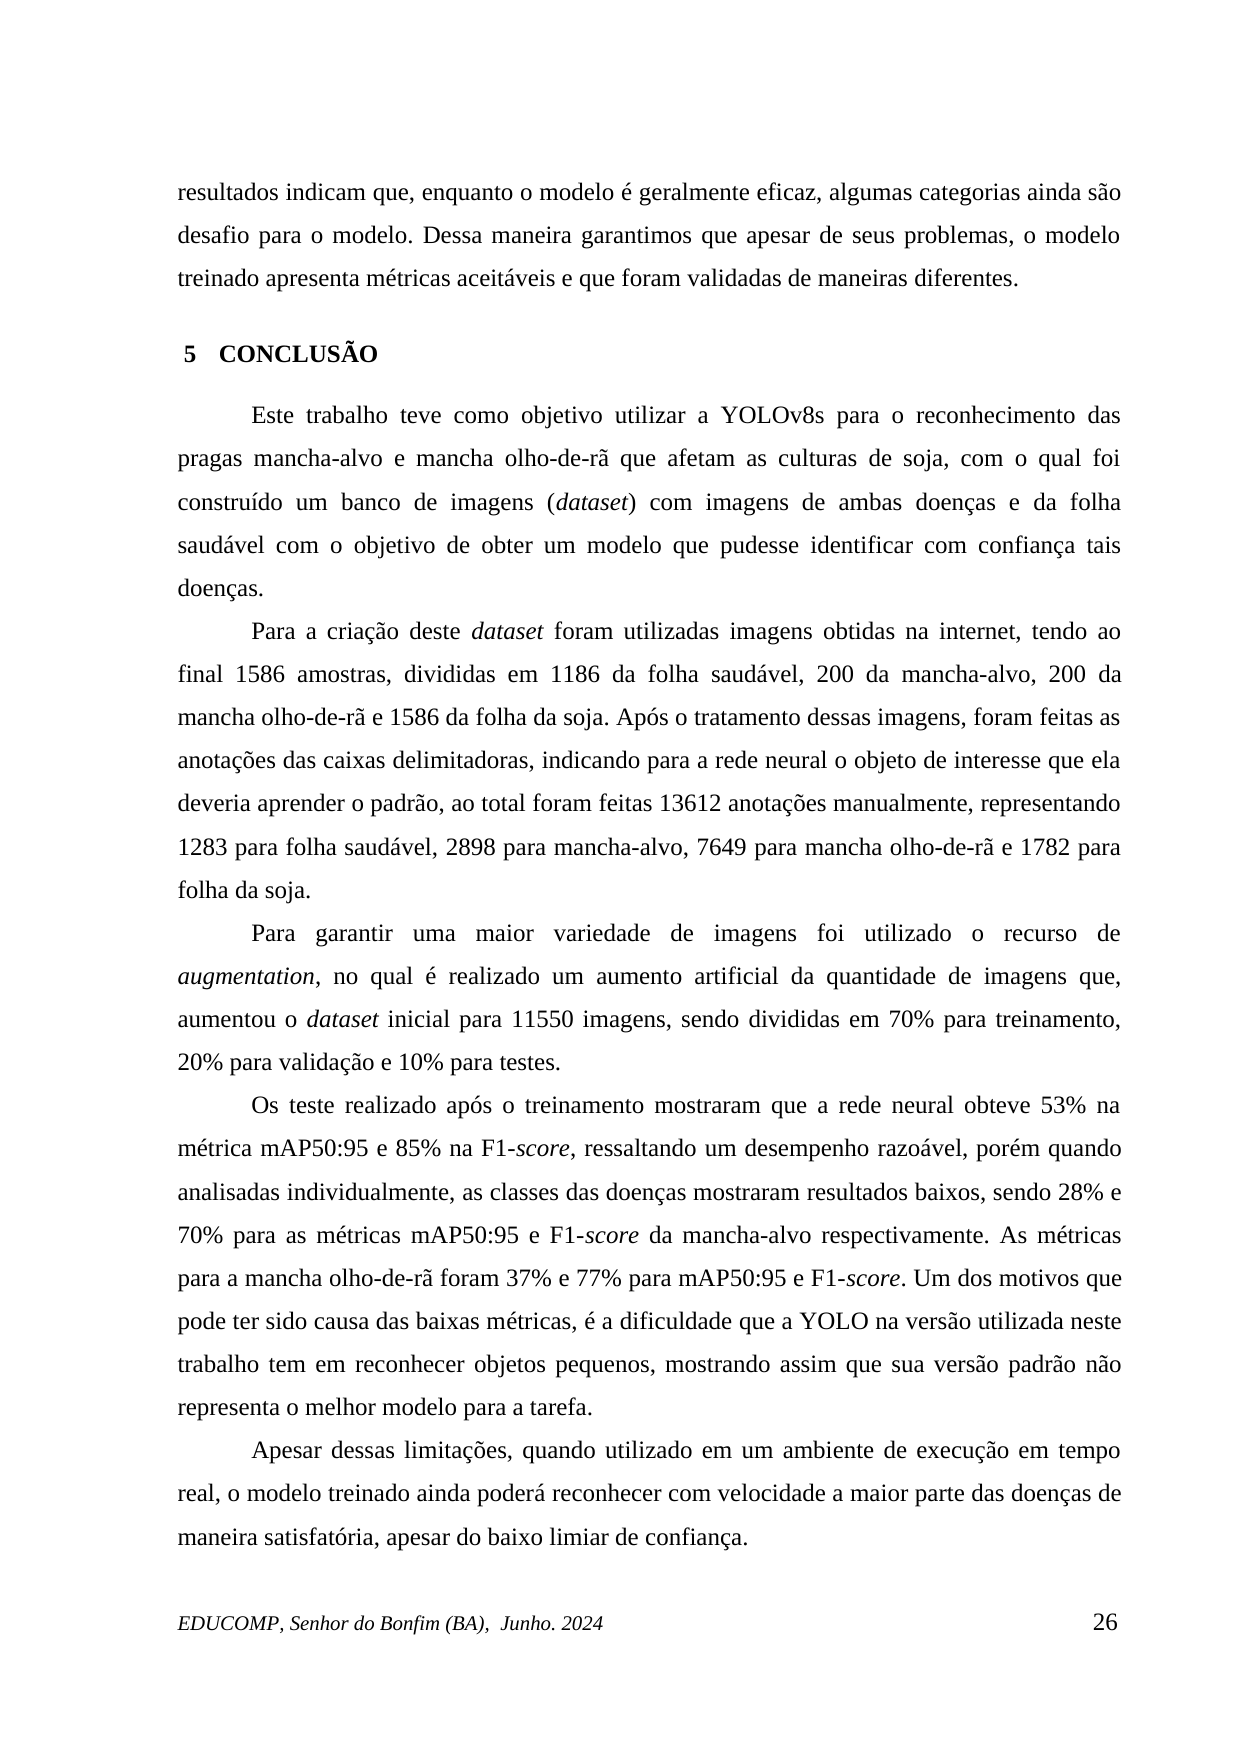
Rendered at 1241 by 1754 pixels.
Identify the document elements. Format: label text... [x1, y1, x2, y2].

text Os teste realizado após o treinamento mostraram que a rede neural obteve 53% na métrica mAP50:95 e 85% na F1-score, ressaltando um desempenho razoável, porém quando analisadas individualmente, as classes das doenças mostraram resultados baixos, sendo 28% e 70% para as métricas mAP50:95 e F1-score da mancha-alvo respectivamente. As métricas para a mancha olho-de-rã foram 37% e 77% para mAP50:95 e F1-score. Um dos motivos que pode ter sido causa das baixas métricas, é a dificuldade que a YOLO na versão utilizada neste trabalho tem em reconhecer objetos pequenos, mostrando assim que sua versão padrão não representa o melhor modelo para a tarefa. [177, 1090, 1122, 1421]
text Para a criação deste dataset foram utilizadas imagens obtidas na internet, tendo ao final 1586 amostras, divididas em 1186 da folha saudável, 200 da mancha-alvo, 200 da mancha olho-de-rã e 1586 da folha da soja. Após o tratamento dessas imagens, foram feitas as anotações das caixas delimitadoras, indicando para a rede neural o objeto de interesse que ela deveria aprender o padrão, ao total foram feitas 13612 anotações manualmente, representando 1283 para folha saudável, 2898 para mancha-alvo, 7649 para mancha olho-de-rã e 1782 para folha da soja. [177, 616, 1122, 903]
text Para garantir uma maior variedade de imagens foi utilizado o recurso de augmentation, no qual é realizado um aumento artificial da quantidade de imagens que, aumentou o dataset inicial para 11550 imagens, sendo divididas em 70% para treinamento, 20% para validação e 10% para testes. [177, 918, 1122, 1076]
subtitle CONCLUSÃO [177, 339, 1122, 368]
text Este trabalho teve como objetivo utilizar a YOLOv8s para o reconhecimento das pragas mancha-alvo e mancha olho-de-rã que afetam as culturas de soja, com o qual foi construído um banco de imagens (dataset) com imagens de ambas doenças e da folha saudável com o objetivo de obter um modelo que pudesse identificar com confiança tais doenças. [177, 400, 1122, 602]
text Apesar dessas limitações, quando utilizado em um ambiente de execução em tempo real, o modelo treinado ainda poderá reconhecer com velocidade a maior parte das doenças de maneira satisfatória, apesar do baixo limiar de confiança. [177, 1435, 1122, 1550]
text resultados indicam que, enquanto o modelo é geralmente eficaz, algumas categorias ainda são desafio para o modelo. Dessa maneira garantimos que apesar de seus problemas, o modelo treinado apresenta métricas aceitáveis e que foram validadas de maneiras diferentes. [177, 177, 1122, 292]
